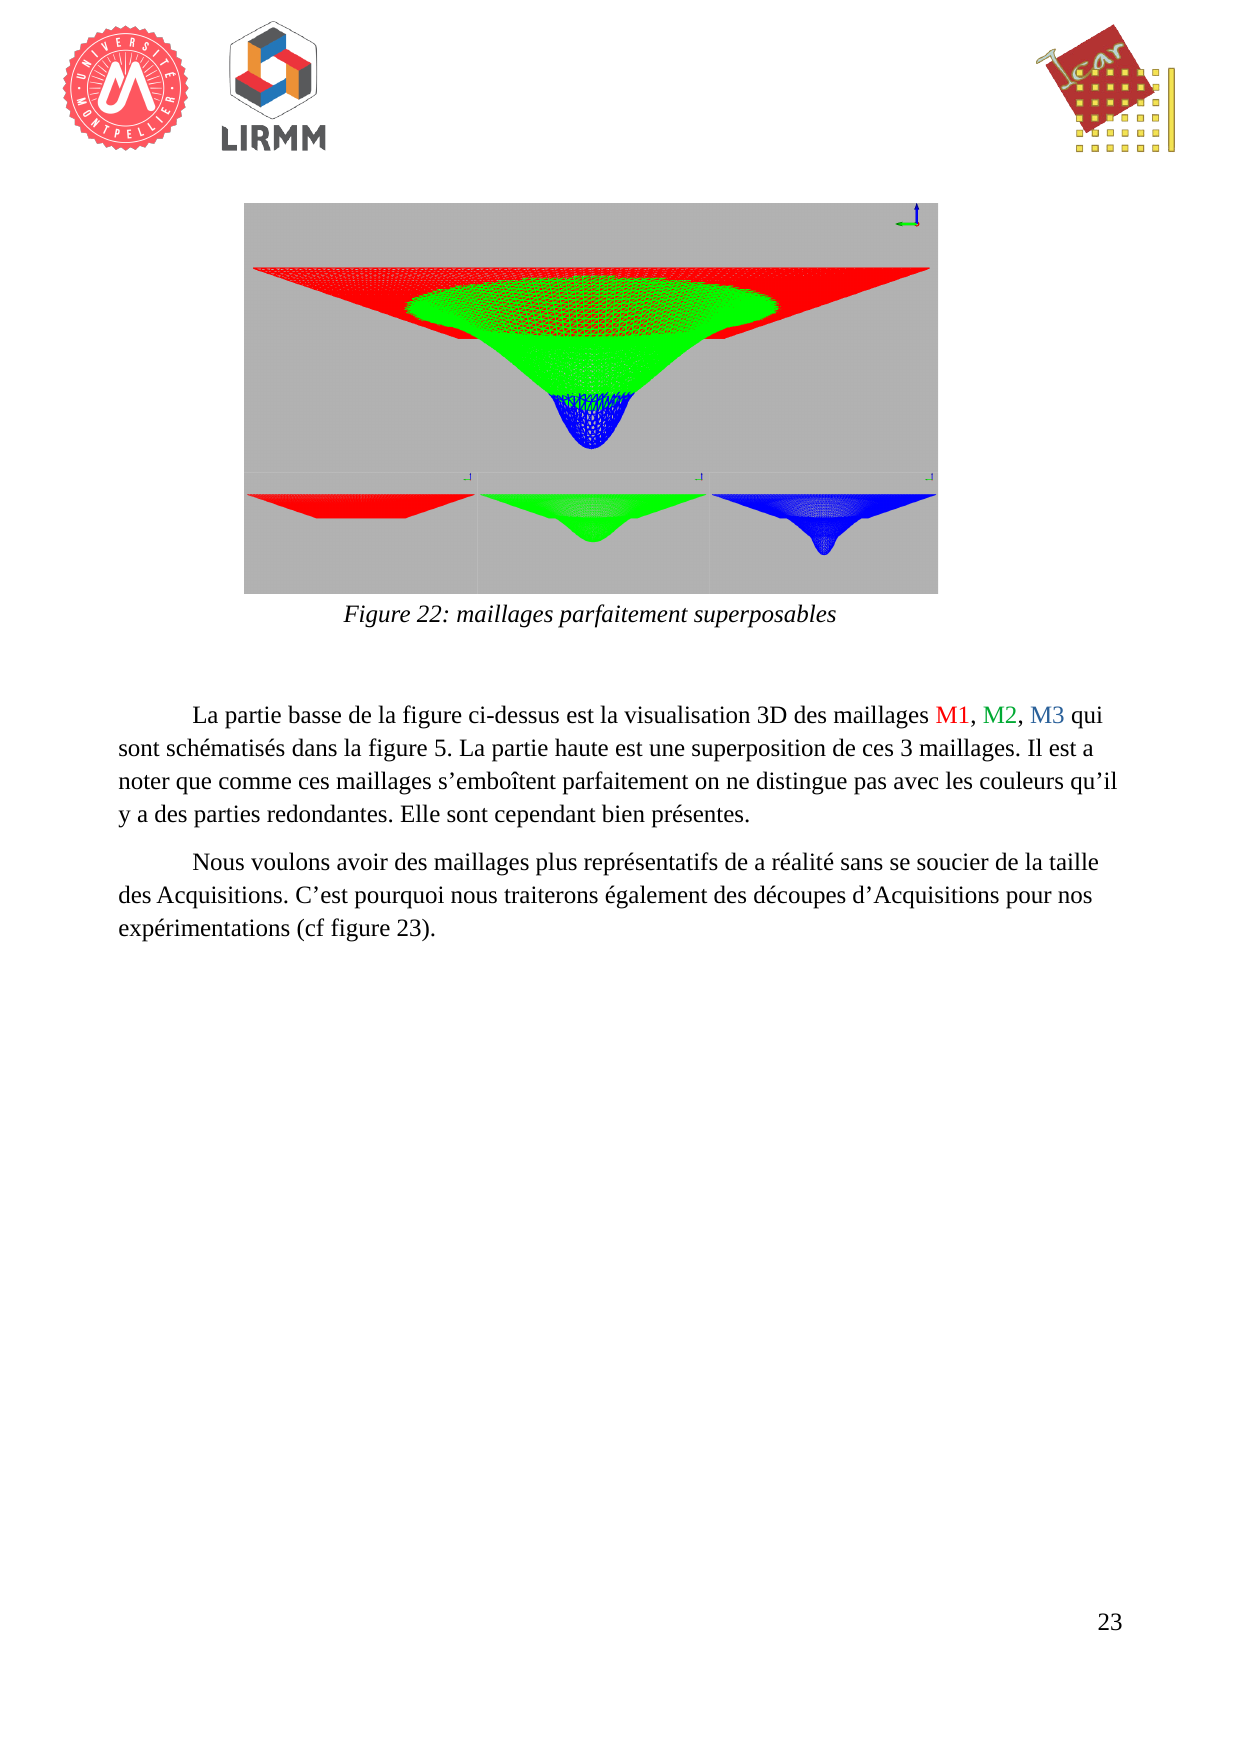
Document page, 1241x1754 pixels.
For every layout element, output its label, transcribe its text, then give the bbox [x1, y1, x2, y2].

text Nous voulons avoir des maillages plus représentatifs de a réalité sans se soucier de la taille des Acquisitions. C’est pourquoi nous traiterons également des découpes d’Acquisitions pour nos expérimentations (cf figure 23). [118, 847, 1122, 941]
text Figure 22: maillages parfaitement superposables [244, 594, 938, 628]
text La partie basse de la figure ci-dessus est la visualisation 3D des maillages M1, M2, M3 qui sont schématisés dans la figure 5. La partie haute est une superposition de ces 3 maillages. Il est a noter que comme ces maillages s’emboîtent parfaitement on ne distingue pas avec les couleurs qu’il y a des parties redondantes. Elle sont cependant bien présentes. [118, 700, 1122, 828]
picture [244, 203, 939, 594]
picture [203, 16, 343, 155]
picture [57, 13, 201, 156]
picture [1025, 6, 1177, 154]
